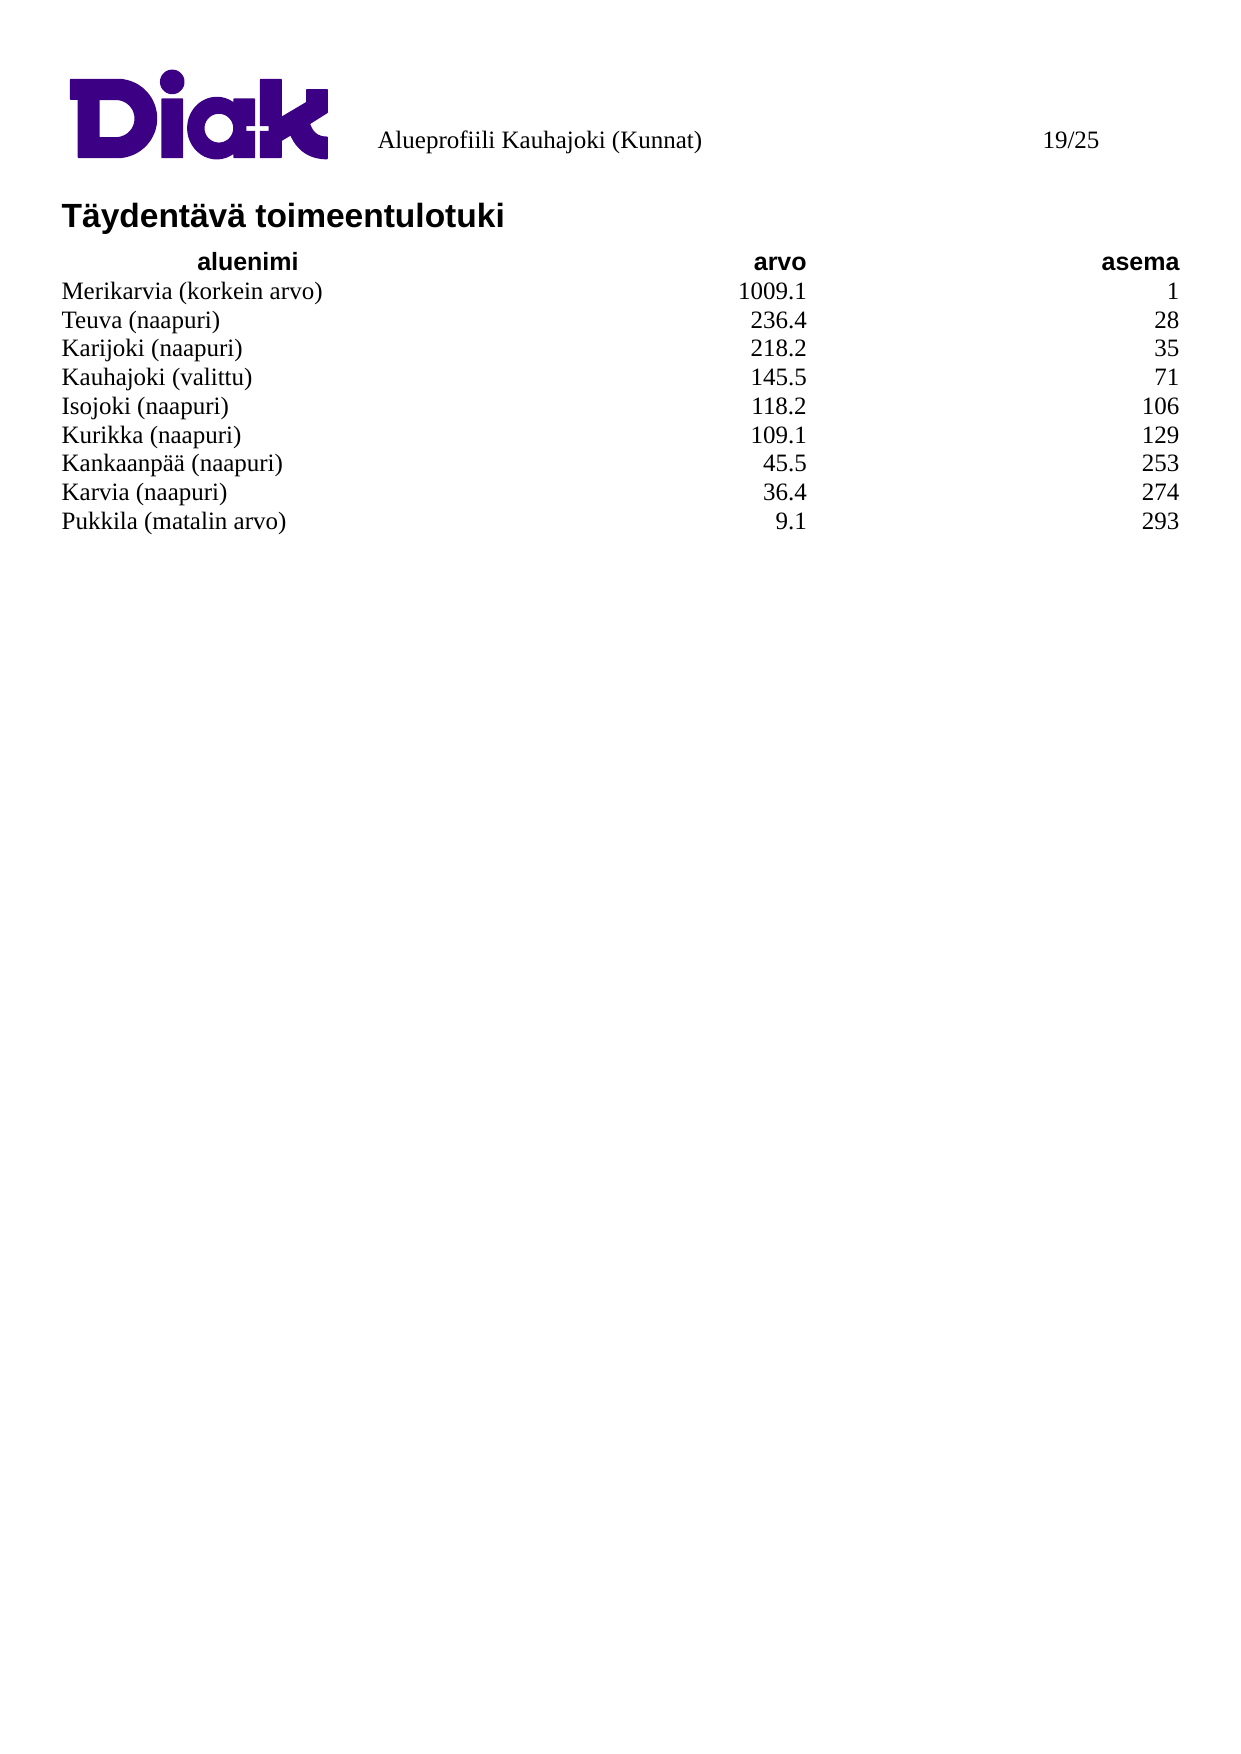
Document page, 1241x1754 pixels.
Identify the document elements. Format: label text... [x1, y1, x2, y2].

table_cell 218.2 [434, 334, 806, 362]
table_cell Karijoki (naapuri) [61, 334, 434, 362]
table_cell 129 [806, 420, 1179, 448]
table_header asema [806, 247, 1179, 276]
table_cell 35 [806, 334, 1179, 362]
table_cell Karvia (naapuri) [61, 477, 434, 506]
table_cell 293 [806, 506, 1179, 535]
table_cell 253 [806, 449, 1179, 477]
table_cell Teuva (naapuri) [61, 305, 434, 333]
table_cell Isojoki (naapuri) [61, 391, 434, 420]
table_cell 1009.1 [434, 276, 806, 305]
table_cell 109.1 [434, 420, 806, 448]
table_cell 106 [806, 391, 1179, 420]
table_cell 45.5 [434, 449, 806, 477]
table_cell 145.5 [434, 362, 806, 391]
table_header arvo [434, 247, 806, 276]
table_cell 28 [806, 305, 1179, 333]
table_cell Kankaanpää (naapuri) [61, 449, 434, 477]
table_cell 36.4 [434, 477, 806, 506]
subtitle Täydentävä toimeentulotuki [61, 196, 1179, 235]
table_cell Pukkila (matalin arvo) [61, 506, 434, 535]
table_cell Kauhajoki (valittu) [61, 362, 434, 391]
table_cell Merikarvia (korkein arvo) [61, 276, 434, 305]
table_header aluenimi [61, 247, 434, 276]
table_cell 71 [806, 362, 1179, 391]
table_cell 9.1 [434, 506, 806, 535]
table_cell 274 [806, 477, 1179, 506]
table_cell Kurikka (naapuri) [61, 420, 434, 448]
table_cell 118.2 [434, 391, 806, 420]
table_cell 1 [806, 276, 1179, 305]
table_cell 236.4 [434, 305, 806, 333]
